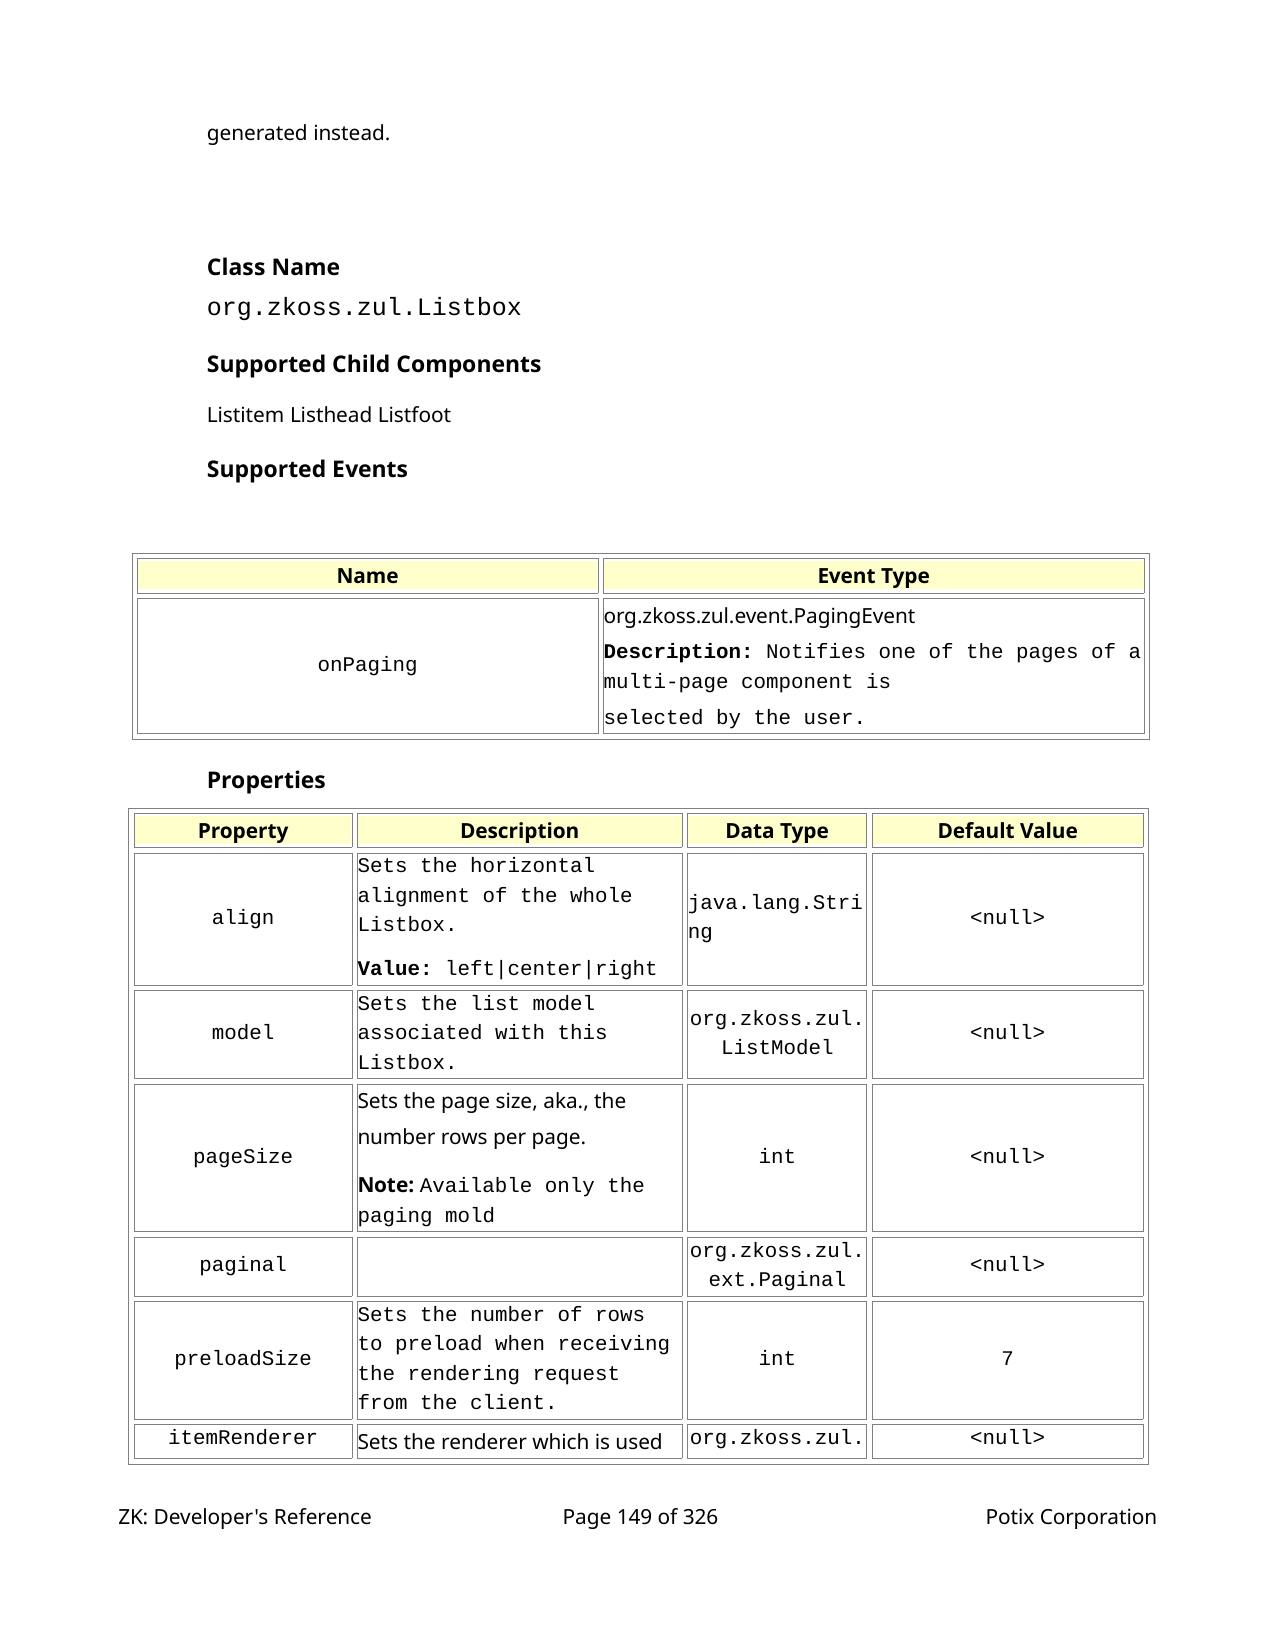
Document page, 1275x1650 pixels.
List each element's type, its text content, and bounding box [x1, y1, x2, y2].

table_cell org.zkoss.zul.ListModel [685, 985, 869, 1078]
table_cell 7 [869, 1296, 1146, 1418]
table_cell preloadSize [131, 1296, 354, 1418]
table_cell Sets the number of rows to preload when receiving the rendering request from the client. [354, 1296, 685, 1418]
table_cell <null> [869, 985, 1146, 1078]
table_header Property [131, 809, 354, 847]
subtitle Class Name [207, 251, 1157, 282]
text org.zkoss.zul.Listbox [207, 294, 1157, 323]
table_cell align [131, 847, 354, 985]
text generated instead. [207, 118, 1157, 146]
table_header Default Value [869, 809, 1146, 847]
table_header Event Type [600, 554, 1147, 592]
table_cell paginal [131, 1231, 354, 1296]
table_cell [354, 1231, 685, 1296]
table_cell pageSize [131, 1078, 354, 1231]
table_cell <null> [869, 847, 1146, 985]
table_cell onPaging [134, 593, 600, 733]
subtitle Properties [207, 764, 1157, 795]
table_cell int [685, 1078, 869, 1231]
table_cell <null> [869, 1419, 1146, 1458]
table_cell org.zkoss.zul. [685, 1419, 869, 1458]
table_cell Sets the horizontal alignment of the whole Listbox. Value: left|center|right [354, 847, 685, 985]
table_cell java.lang.String [685, 847, 869, 985]
table_cell org.zkoss.zul.event.PagingEvent Description: Notifies one of the pages of a multi-page component is selected by the user. [600, 593, 1147, 733]
table_header Data Type [685, 809, 869, 847]
table_cell int [685, 1296, 869, 1418]
table_cell model [131, 985, 354, 1078]
table_cell org.zkoss.zul.ext.Paginal [685, 1231, 869, 1296]
table_cell <null> [869, 1231, 1146, 1296]
subtitle Supported Child Components [207, 348, 1157, 379]
table_cell Sets the list model associated with this Listbox. [354, 985, 685, 1078]
text Listitem Listhead Listfoot [207, 400, 1157, 428]
table_cell Sets the renderer which is used [354, 1419, 685, 1458]
table_cell Sets the page size, aka., the number rows per page. Note: Available only the paging mold [354, 1078, 685, 1231]
table_header Name [134, 554, 600, 592]
table_cell [358, 1238, 682, 1296]
table_cell itemRenderer [131, 1419, 354, 1458]
table_cell <null> [869, 1078, 1146, 1231]
table_header Description [354, 809, 685, 847]
subtitle Supported Events [207, 453, 1157, 484]
